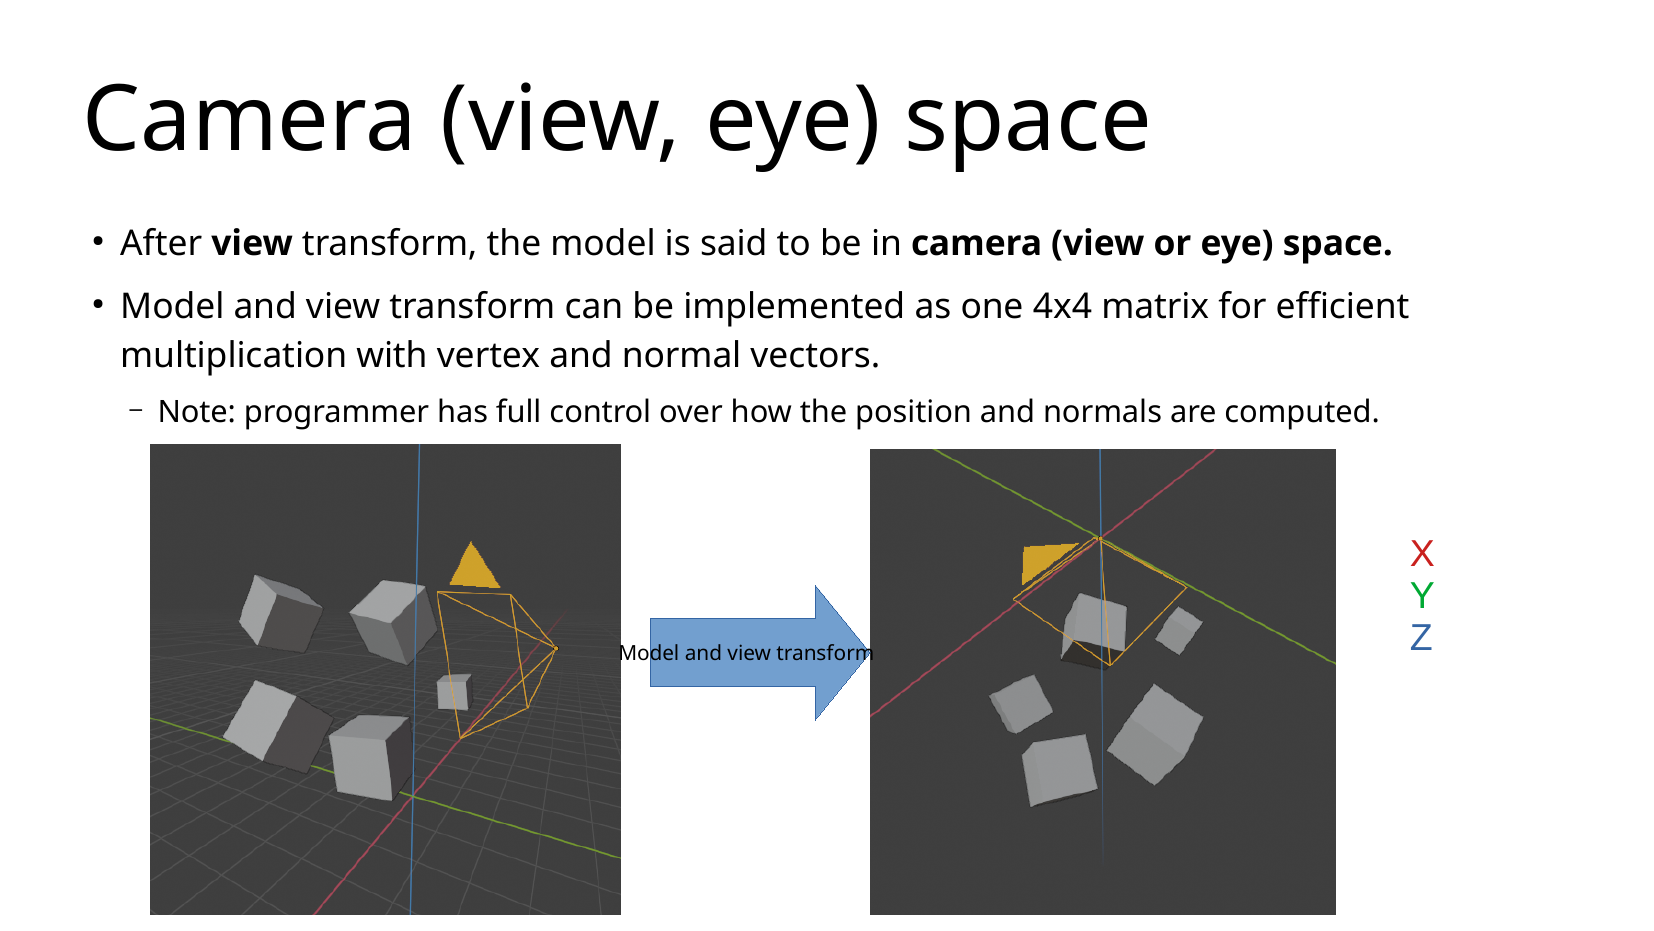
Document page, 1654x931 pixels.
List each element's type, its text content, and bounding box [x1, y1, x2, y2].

picture [870, 449, 1336, 916]
title Camera (view, eye) space [82, 37, 1571, 193]
text_box Model and view transform [650, 585, 868, 721]
text_box X Y Z [1395, 525, 1591, 666]
picture [150, 444, 621, 916]
list After view transform, the model is said to be in camera (view or eye) space. Model and view transform can be implemented as one 4x4 matrix for efficient multiplication with vertex and normal vectors. Note: programmer has full control over how the position and normals are computed. [82, 217, 1571, 436]
